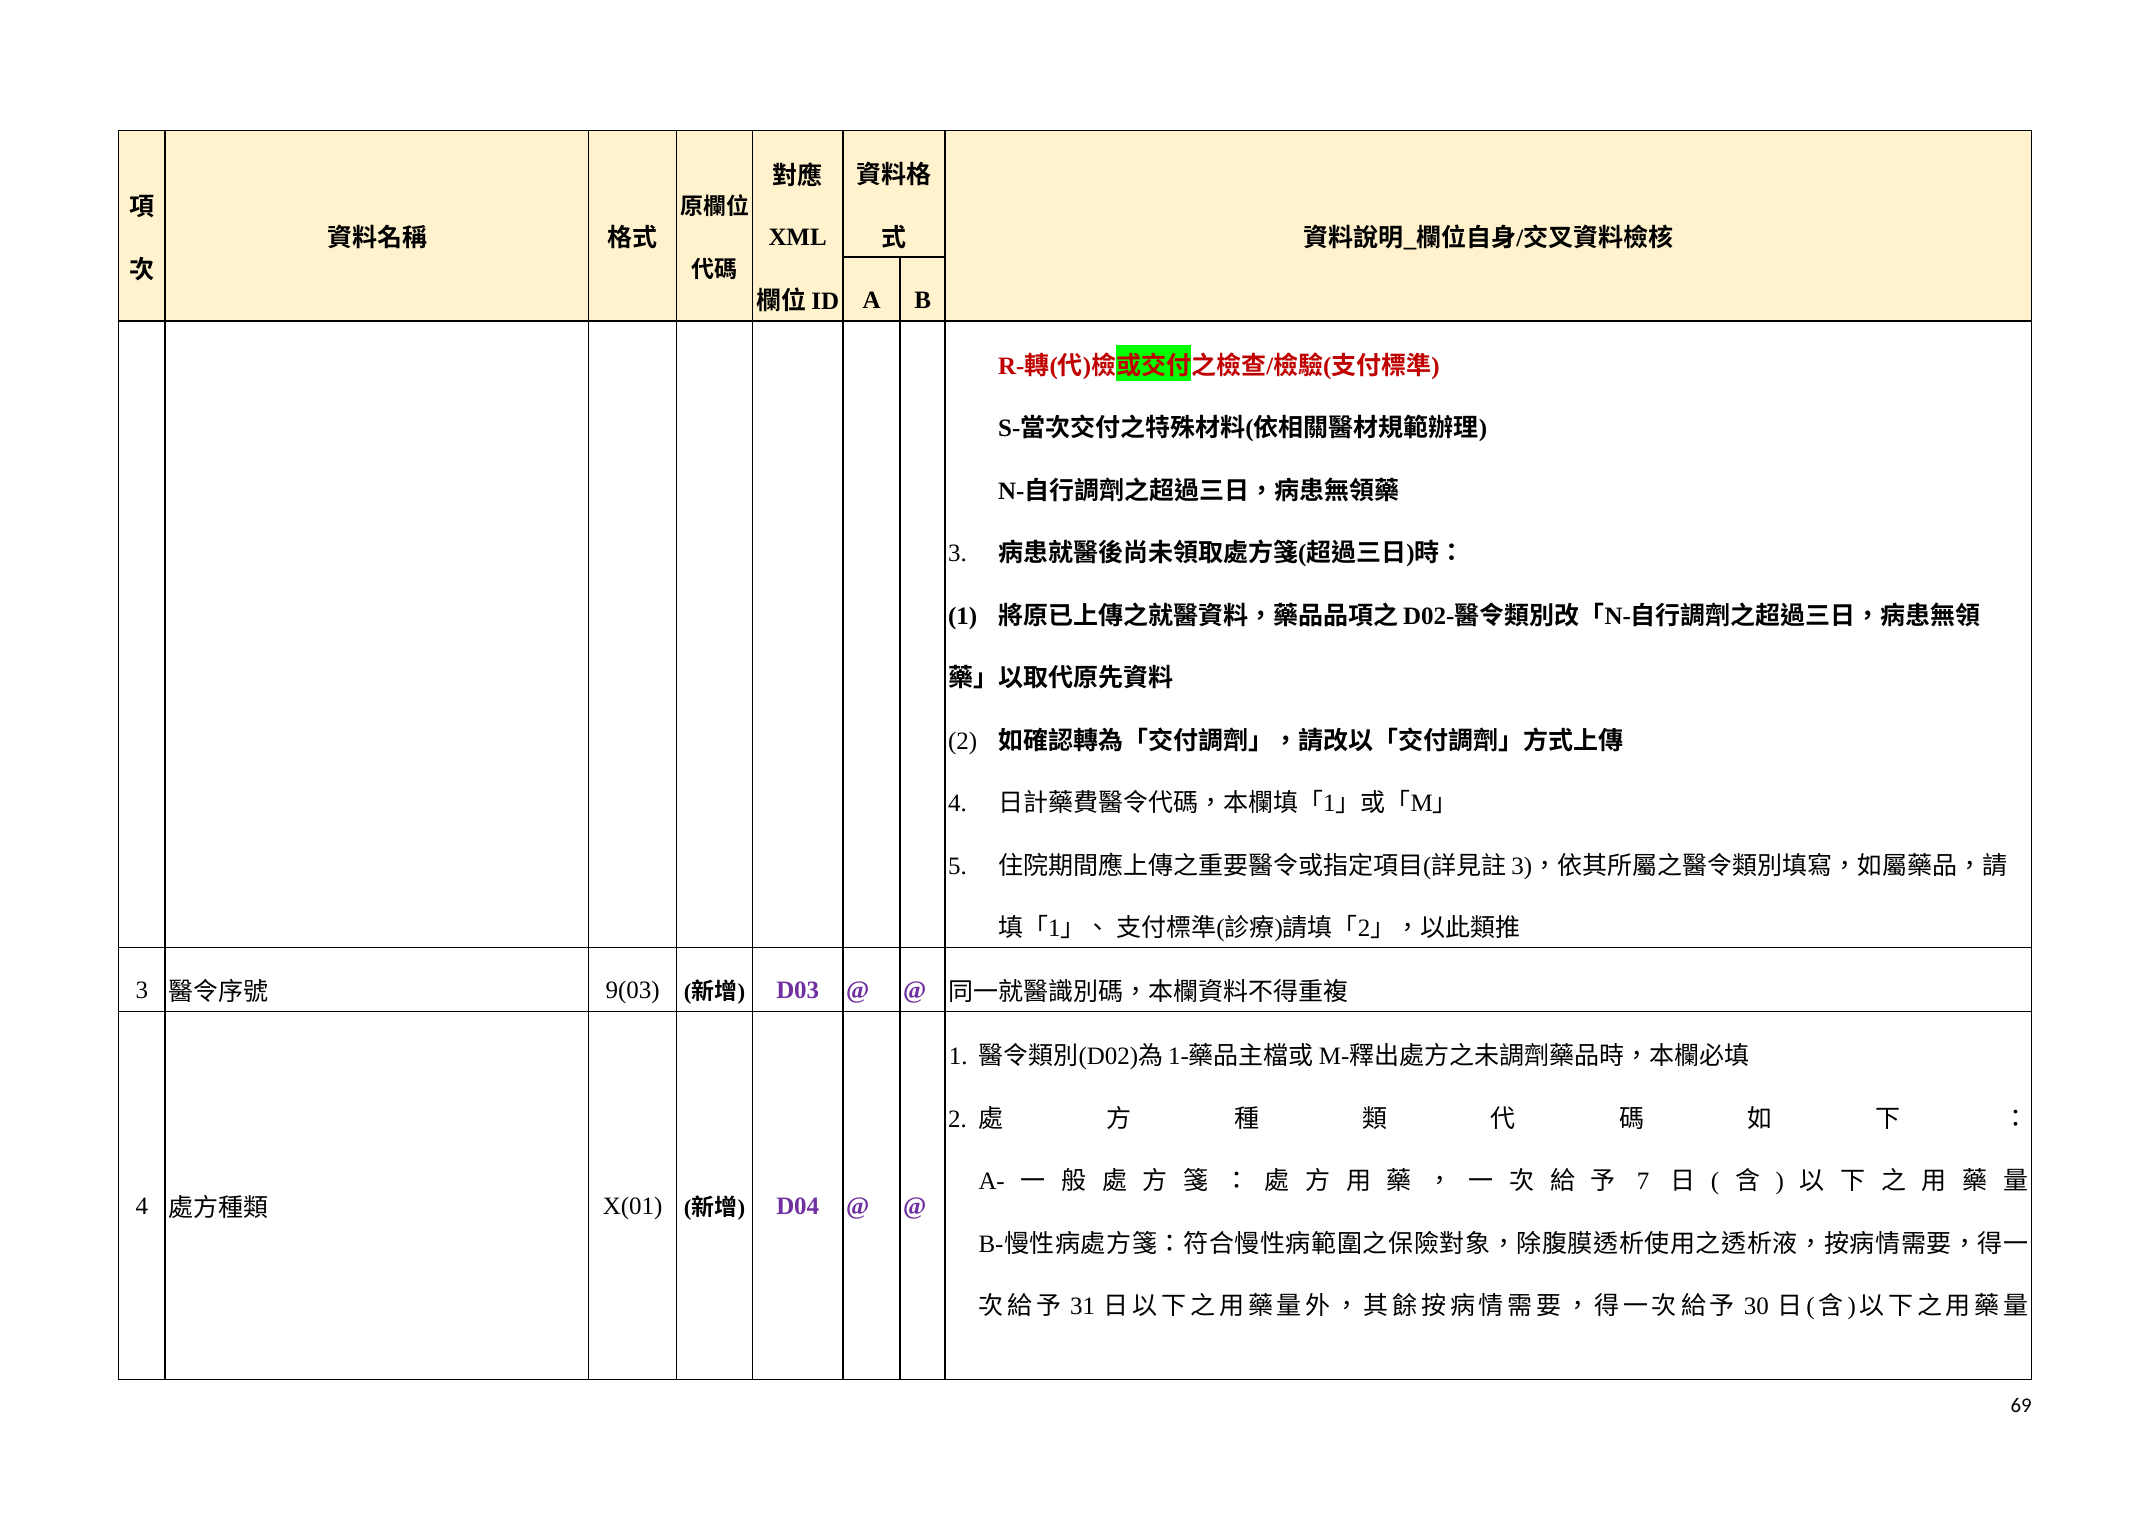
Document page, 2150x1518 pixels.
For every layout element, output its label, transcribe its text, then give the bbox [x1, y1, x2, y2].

table_cell [166, 322, 588, 947]
table_header 格式 [589, 131, 676, 320]
table_header 原欄位代碼 [677, 131, 752, 320]
table_cell @ [844, 1012, 899, 1378]
table_header 資料名稱 [166, 131, 588, 320]
table_cell 同一就醫識別碼，本欄資料不得重複 [946, 948, 2031, 1011]
table_cell 4 [119, 1012, 164, 1378]
table_cell [901, 322, 944, 947]
table_cell D03 [753, 948, 842, 1011]
table_cell @ [844, 948, 899, 1011]
table_header 資料說明_欄位自身/交叉資料檢核 [946, 131, 2031, 320]
table_cell [119, 322, 164, 947]
table_cell X(01) [589, 1012, 676, 1378]
table_cell [844, 322, 899, 947]
table_cell B [901, 258, 944, 320]
table_cell R-轉(代)檢或交付之檢查/檢驗(支付標準) S-當次交付之特殊材料(依相關醫材規範辦理) N-自行調劑之超過三日，病患無領藥 病患就醫後尚未領取處方箋(超過三日)時： 將原已上傳之就醫資料，藥品品項之D02-醫令類別改「N-自行調劑之超過三日，病患無領藥」以取代原先資料 如確認轉為「交付調劑」，請改以「交付調劑」方式上傳 日計藥費醫令代碼，本欄填「1」或「M」 住院期間應上傳之重要醫令或指定項目(詳見註3)，依其所屬之醫令類別填寫，如屬藥品，請填「1」、 支付標準(診療)請填「2」，以此類推 [946, 322, 2031, 947]
table_cell [677, 322, 752, 947]
table_cell (新增) [677, 948, 752, 1011]
table_cell 處方種類 [166, 1012, 588, 1378]
table_cell 3 [119, 948, 164, 1011]
table_cell @ [901, 1012, 944, 1378]
table_header 對應XML欄位ID [753, 131, 842, 320]
table_cell 9(03) [589, 948, 676, 1011]
table_cell [753, 322, 842, 947]
table_cell 醫令序號 [166, 948, 588, 1011]
table_cell @ [901, 948, 944, 1011]
table_header 項次 [119, 131, 164, 320]
table_cell [589, 322, 676, 947]
table_cell 醫令類別(D02)為1-藥品主檔或M-釋出處方之未調劑藥品時，本欄必填 處方種類代碼如下： A-一般處方箋：處方用藥，一次給予7日(含)以下之用藥量 B-慢性病處方箋：符合慢性病範圍之保險對象，除腹膜透析使用之透析液，按病情需要，得一 次給予31日以下之用藥量外，其餘按病情需要，得一次給予30日(含)以下之用藥量 [946, 1012, 2031, 1378]
table_cell (新增) [677, 1012, 752, 1378]
table_cell A [844, 258, 899, 320]
table_header 資料格式 [844, 131, 944, 256]
table_cell D04 [753, 1012, 842, 1378]
